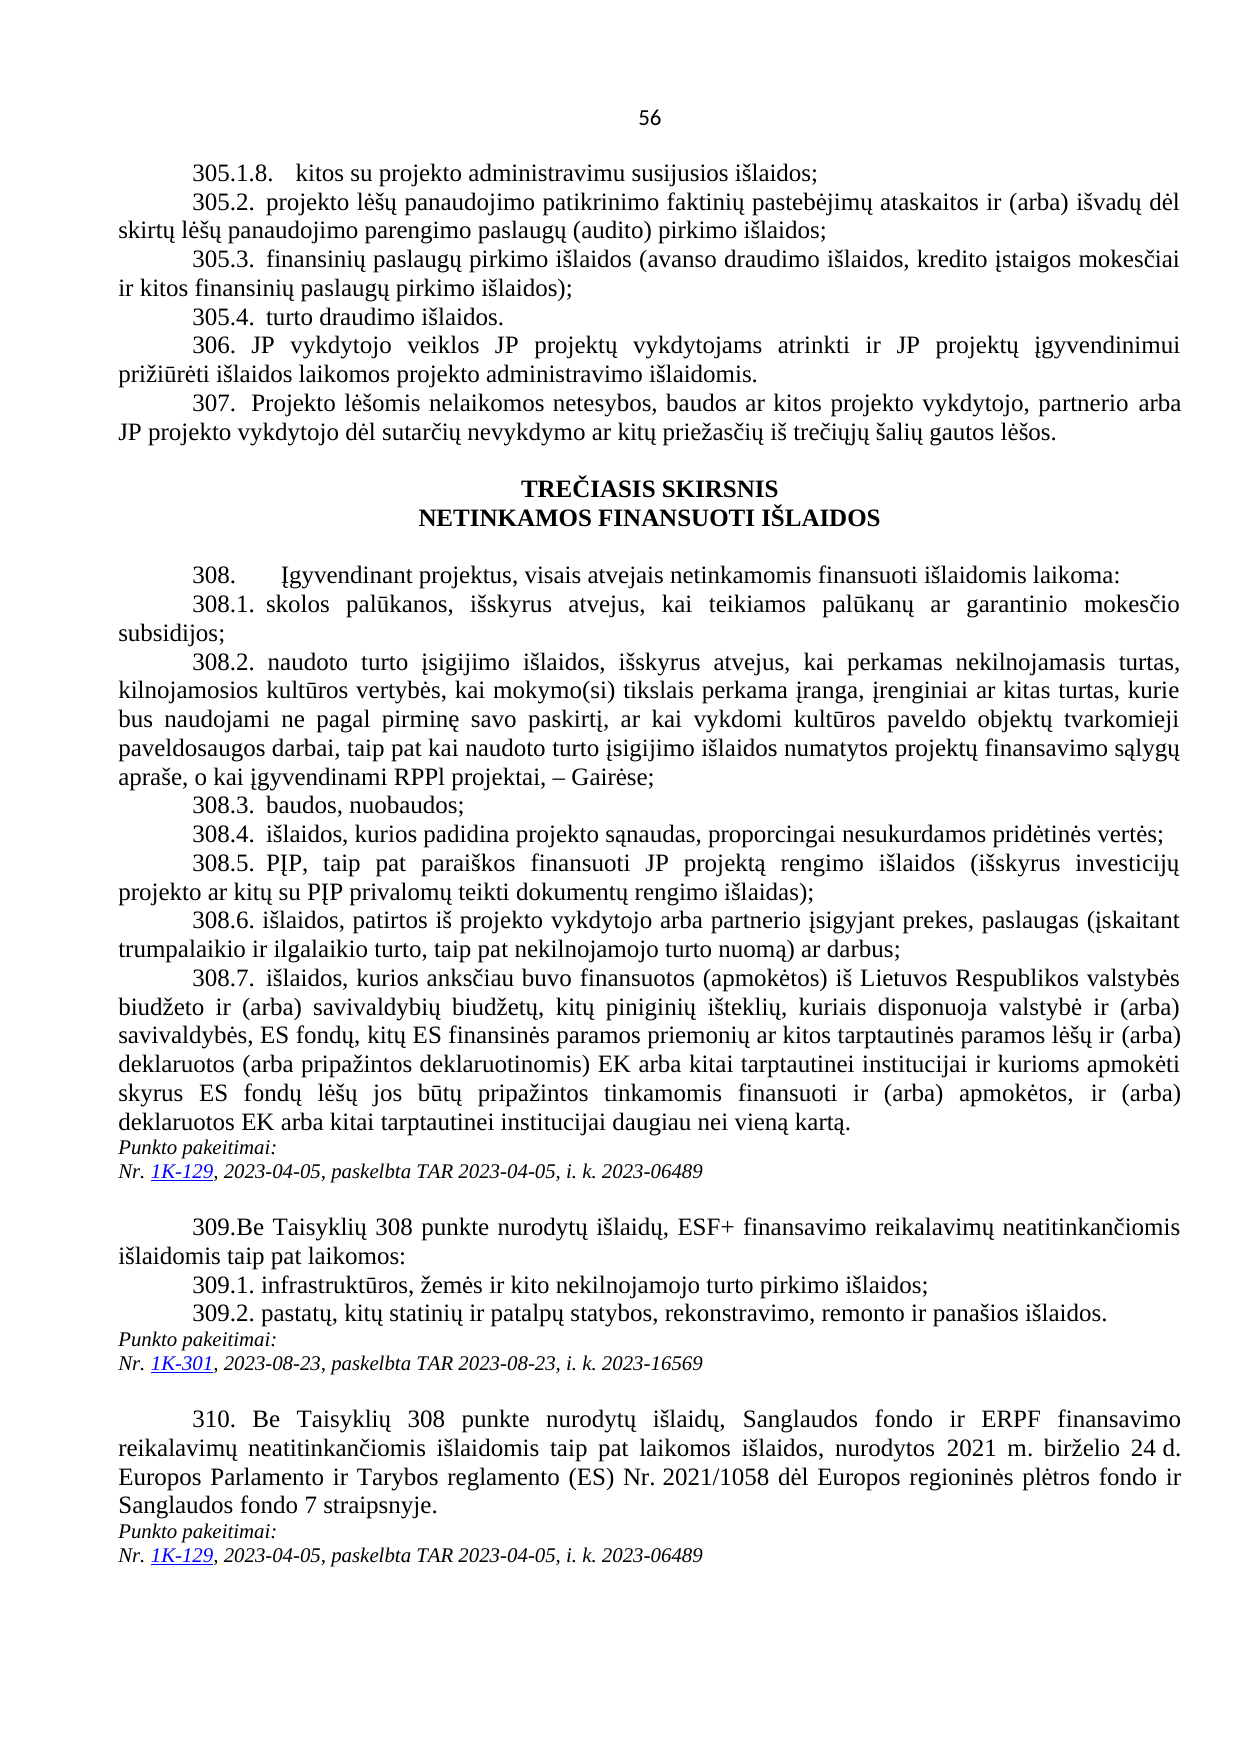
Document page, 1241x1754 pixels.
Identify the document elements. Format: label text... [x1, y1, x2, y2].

text 305.2. projekto lėšų panaudojimo patikrinimo faktinių pastebėjimų ataskaitos ir (arba) išvadų dėl skirtų lėšų panaudojimo parengimo paslaugų (audito) pirkimo išlaidos; [118, 187, 1181, 244]
text 309. Be Taisyklių 308 punkte nurodytų išlaidų, ESF+ finansavimo reikalavimų neatitinkančiomis išlaidomis taip pat laikomos: [118, 1212, 1181, 1270]
text 307. Projekto lėšomis nelaikomos netesybos, baudos ar kitos projekto vykdytojo, partnerio arba JP projekto vykdytojo dėl sutarčių nevykdymo ar kitų priežasčių iš trečiųjų šalių gautos lėšos. [118, 388, 1181, 445]
subtitle NETINKAMOS FINANSUOTI IŠLAIDOS [118, 503, 1181, 532]
text 305.4. turto draudimo išlaidos. [118, 302, 1181, 330]
text 305.1.8. kitos su projekto administravimu susijusios išlaidos; [118, 158, 1181, 187]
text 309.1. infrastruktūros, žemės ir kito nekilnojamojo turto pirkimo išlaidos; [118, 1270, 1181, 1298]
subtitle TREČIASIS SKIRSNIS [118, 474, 1181, 503]
text Nr. 1K-301, 2023-08-23, paskelbta TAR 2023-08-23, i. k. 2023-16569 [118, 1351, 1181, 1375]
text 308. Įgyvendinant projektus, visais atvejais netinkamomis finansuoti išlaidomis laikoma: [118, 560, 1181, 589]
text 310. Be Taisyklių 308 punkte nurodytų išlaidų, Sanglaudos fondo ir ERPF finansavimo reikalavimų neatitinkančiomis išlaidomis taip pat laikomos išlaidos, nurodytos 2021 m. birželio 24 d. Europos Parlamento ir Tarybos reglamento (ES) Nr. 2021/1058 dėl Europos regioninės plėtros fondo ir Sanglaudos fondo 7 straipsnyje. [118, 1404, 1181, 1519]
text 308.2. naudoto turto įsigijimo išlaidos, išskyrus atvejus, kai perkamas nekilnojamasis turtas, kilnojamosios kultūros vertybės, kai mokymo(si) tikslais perkama įranga, įrenginiai ar kitas turtas, kurie bus naudojami ne pagal pirminę savo paskirtį, ar kai vykdomi kultūros paveldo objektų tvarkomieji paveldosaugos darbai, taip pat kai naudoto turto įsigijimo išlaidos numatytos projektų finansavimo sąlygų apraše, o kai įgyvendinami RPPl projektai, – Gairėse; [118, 647, 1181, 790]
text 308.7. išlaidos, kurios anksčiau buvo finansuotos (apmokėtos) iš Lietuvos Respublikos valstybės biudžeto ir (arba) savivaldybių biudžetų, kitų piniginių išteklių, kuriais disponuoja valstybė ir (arba) savivaldybės, ES fondų, kitų ES finansinės paramos priemonių ar kitos tarptautinės paramos lėšų ir (arba) deklaruotos (arba pripažintos deklaruotinomis) EK arba kitai tarptautinei institucijai ir kurioms apmokėti skyrus ES fondų lėšų jos būtų pripažintos tinkamomis finansuoti ir (arba) apmokėtos, ir (arba) deklaruotos EK arba kitai tarptautinei institucijai daugiau nei vieną kartą. [118, 963, 1181, 1135]
text 309.2. pastatų, kitų statinių ir patalpų statybos, rekonstravimo, remonto ir panašios išlaidos. [118, 1298, 1181, 1327]
text Punkto pakeitimai: [118, 1519, 1181, 1543]
text Nr. 1K-129, 2023-04-05, paskelbta TAR 2023-04-05, i. k. 2023-06489 [118, 1159, 1181, 1183]
text Punkto pakeitimai: [118, 1135, 1181, 1159]
text 308.6. išlaidos, patirtos iš projekto vykdytojo arba partnerio įsigyjant prekes, paslaugas (įskaitant trumpalaikio ir ilgalaikio turto, taip pat nekilnojamojo turto nuomą) ar darbus; [118, 905, 1181, 963]
text 308.5. PĮP, taip pat paraiškos finansuoti JP projektą rengimo išlaidos (išskyrus investicijų projekto ar kitų su PĮP privalomų teikti dokumentų rengimo išlaidas); [118, 848, 1181, 905]
text Punkto pakeitimai: [118, 1327, 1181, 1351]
text 308.3. baudos, nuobaudos; [118, 790, 1181, 819]
text 308.1. skolos palūkanos, išskyrus atvejus, kai teikiamos palūkanų ar garantinio mokesčio subsidijos; [118, 589, 1181, 647]
text 308.4. išlaidos, kurios padidina projekto sąnaudas, proporcingai nesukurdamos pridėtinės vertės; [118, 819, 1181, 848]
text 306. JP vykdytojo veiklos JP projektų vykdytojams atrinkti ir JP projektų įgyvendinimui prižiūrėti išlaidos laikomos projekto administravimo išlaidomis. [118, 330, 1181, 388]
text Nr. 1K-129, 2023-04-05, paskelbta TAR 2023-04-05, i. k. 2023-06489 [118, 1543, 1181, 1567]
text 305.3. finansinių paslaugų pirkimo išlaidos (avanso draudimo išlaidos, kredito įstaigos mokesčiai ir kitos finansinių paslaugų pirkimo išlaidos); [118, 244, 1181, 302]
